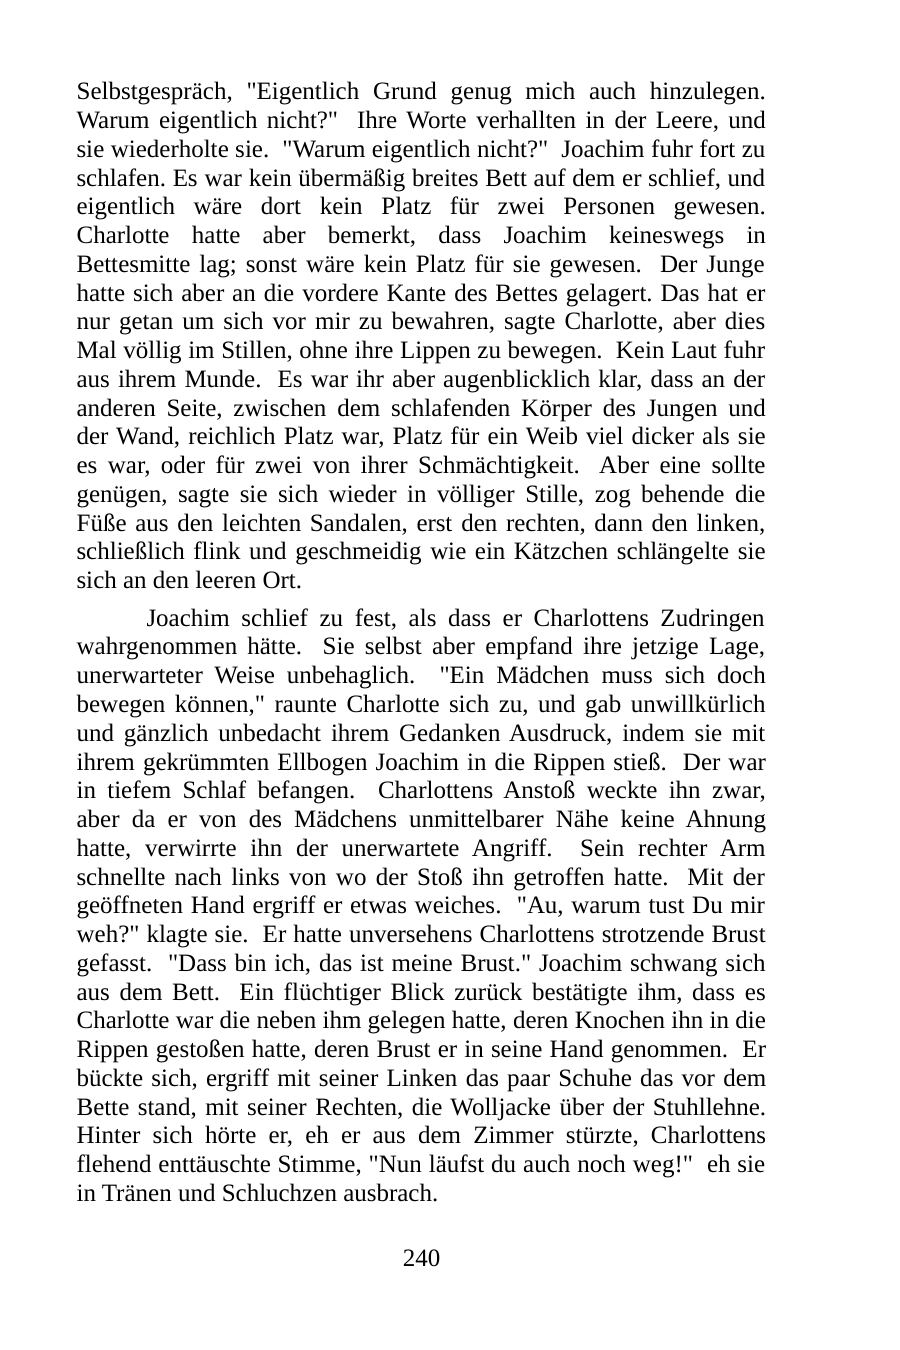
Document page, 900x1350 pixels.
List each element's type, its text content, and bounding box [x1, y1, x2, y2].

text Joachim schlief zu fest, als dass er Charlottens Zudringen wahrgenommen hätte. Sie selbst aber empfand ihre jetzige Lage, unerwarteter Weise unbehaglich. "Ein Mädchen muss sich doch bewegen können," raunte Charlotte sich zu, und gab unwillkürlich und gänzlich unbedacht ihrem Gedanken Ausdruck, indem sie mit ihrem gekrümmten Ellbogen Joachim in die Rippen stieß. Der war in tiefem Schlaf befangen. Charlottens Anstoß weckte ihn zwar, aber da er von des Mädchens unmittelbarer Nähe keine Ahnung hatte, verwirrte ihn der unerwartete Angriff. Sein rechter Arm schnellte nach links von wo der Stoß ihn getroffen hatte. Mit der geöffneten Hand ergriff er etwas weiches. "Au, warum tust Du mir weh?" klagte sie. Er hatte unversehens Charlottens strotzende Brust gefasst. "Dass bin ich, das ist meine Brust." Joachim schwang sich aus dem Bett. Ein flüchtiger Blick zurück bestätigte ihm, dass es Charlotte war die neben ihm gelegen hatte, deren Knochen ihn in die Rippen gestoßen hatte, deren Brust er in seine Hand genommen. Er bückte sich, ergriff mit seiner Linken das paar Schuhe das vor dem Bette stand, mit seiner Rechten, die Wolljacke über der Stuhllehne. Hinter sich hörte er, eh er aus dem Zimmer stürzte, Charlottens flehend enttäuschte Stimme, "Nun läufst du auch noch weg!" eh sie in Tränen und Schluchzen ausbrach. [76, 603, 766, 1207]
text Selbstgespräch, "Eigentlich Grund genug mich auch hinzulegen. Warum eigentlich nicht?" Ihre Worte verhallten in der Leere, und sie wiederholte sie. "Warum eigentlich nicht?" Joachim fuhr fort zu schlafen. Es war kein übermäßig breites Bett auf dem er schlief, und eigentlich wäre dort kein Platz für zwei Personen gewesen. Charlotte hatte aber bemerkt, dass Joachim keineswegs in Bettesmitte lag; sonst wäre kein Platz für sie gewesen. Der Junge hatte sich aber an die vordere Kante des Bettes gelagert. Das hat er nur getan um sich vor mir zu bewahren, sagte Charlotte, aber dies Mal völlig im Stillen, ohne ihre Lippen zu bewegen. Kein Laut fuhr aus ihrem Munde. Es war ihr aber augenblicklich klar, dass an der anderen Seite, zwischen dem schlafenden Körper des Jungen und der Wand, reichlich Platz war, Platz für ein Weib viel dicker als sie es war, oder für zwei von ihrer Schmächtigkeit. Aber eine sollte genügen, sagte sie sich wieder in völliger Stille, zog behende die Füße aus den leichten Sandalen, erst den rechten, dann den linken, schließlich flink und geschmeidig wie ein Kätzchen schlängelte sie sich an den leeren Ort. [76, 76, 766, 594]
